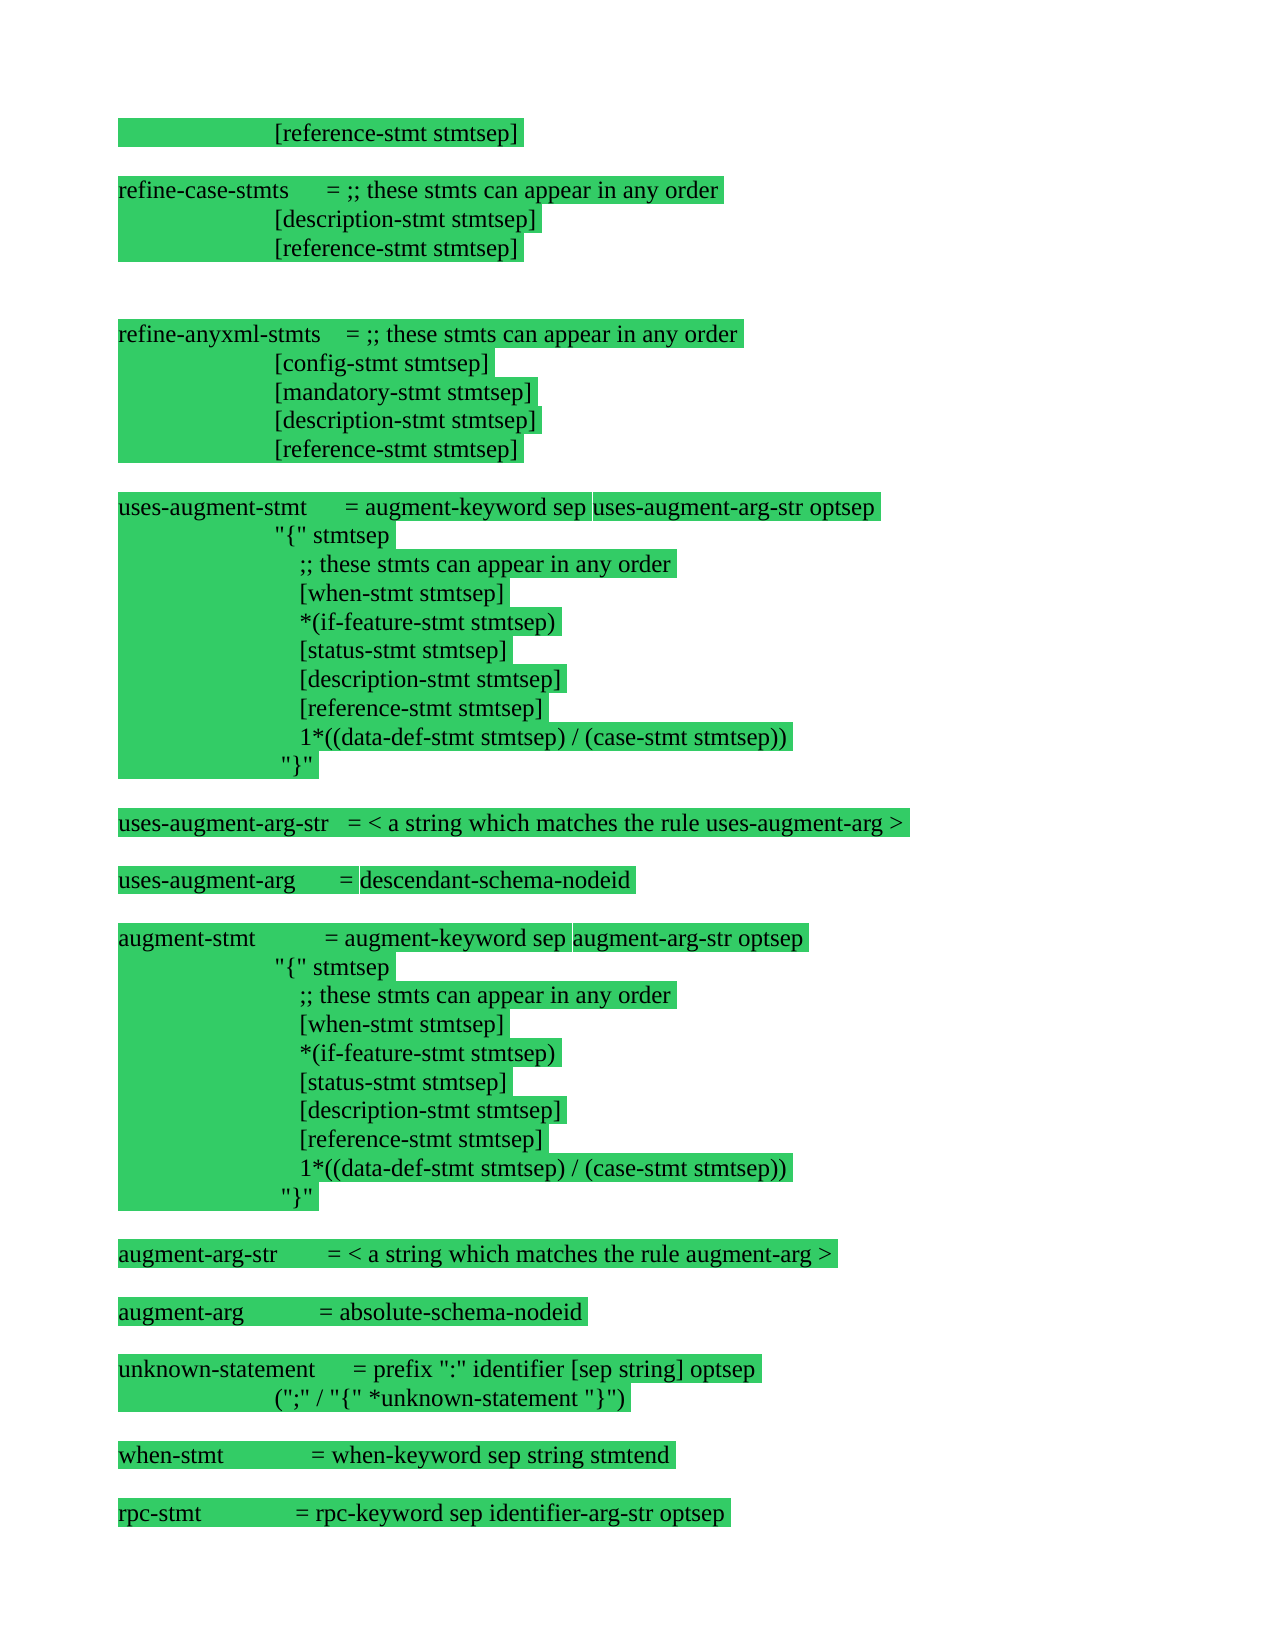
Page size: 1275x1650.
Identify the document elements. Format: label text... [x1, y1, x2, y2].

text augment-arg-str = < a string which matches the rule augment-arg > [118, 1239, 1157, 1268]
text "}" [118, 1182, 1157, 1211]
text 1*((data-def-stmt stmtsep) / (case-stmt stmtsep)) [118, 1153, 1157, 1182]
text [when-stmt stmtsep] [118, 578, 1157, 607]
text augment-arg = absolute-schema-nodeid [118, 1297, 1157, 1326]
text [description-stmt stmtsep] [118, 664, 1157, 693]
text refine-anyxml-stmts = ;; these stmts can appear in any order [118, 319, 1157, 348]
text uses-augment-stmt = augment-keyword sep uses-augment-arg-str optsep [118, 492, 1157, 521]
text ;; these stmts can appear in any order [118, 981, 1157, 1009]
text when-stmt = when-keyword sep string stmtend [118, 1441, 1157, 1469]
text rpc-stmt = rpc-keyword sep identifier-arg-str optsep [118, 1498, 1157, 1527]
text uses-augment-arg = descendant-schema-nodeid [118, 866, 1157, 894]
text "{" stmtsep [118, 521, 1157, 549]
text *(if-feature-stmt stmtsep) [118, 607, 1157, 636]
text augment-stmt = augment-keyword sep augment-arg-str optsep [118, 923, 1157, 952]
text [status-stmt stmtsep] [118, 1067, 1157, 1096]
text [mandatory-stmt stmtsep] [118, 377, 1157, 406]
text unknown-statement = prefix ":" identifier [sep string] optsep [118, 1354, 1157, 1383]
text [description-stmt stmtsep] [118, 204, 1157, 233]
text [reference-stmt stmtsep] [118, 434, 1157, 463]
text (";" / "{" *unknown-statement "}") [118, 1383, 1157, 1412]
text 1*((data-def-stmt stmtsep) / (case-stmt stmtsep)) [118, 722, 1157, 751]
text [description-stmt stmtsep] [118, 1096, 1157, 1124]
text [description-stmt stmtsep] [118, 406, 1157, 434]
text "{" stmtsep [118, 952, 1157, 981]
text ;; these stmts can appear in any order [118, 549, 1157, 578]
text [reference-stmt stmtsep] [118, 1124, 1157, 1153]
text uses-augment-arg-str = < a string which matches the rule uses-augment-arg > [118, 808, 1157, 837]
text "}" [118, 751, 1157, 779]
text refine-case-stmts = ;; these stmts can appear in any order [118, 176, 1157, 204]
text [reference-stmt stmtsep] [118, 693, 1157, 722]
text [reference-stmt stmtsep] [118, 233, 1157, 262]
text [status-stmt stmtsep] [118, 636, 1157, 664]
text [reference-stmt stmtsep] [118, 118, 1157, 147]
text [config-stmt stmtsep] [118, 348, 1157, 377]
text *(if-feature-stmt stmtsep) [118, 1038, 1157, 1067]
text [when-stmt stmtsep] [118, 1009, 1157, 1038]
